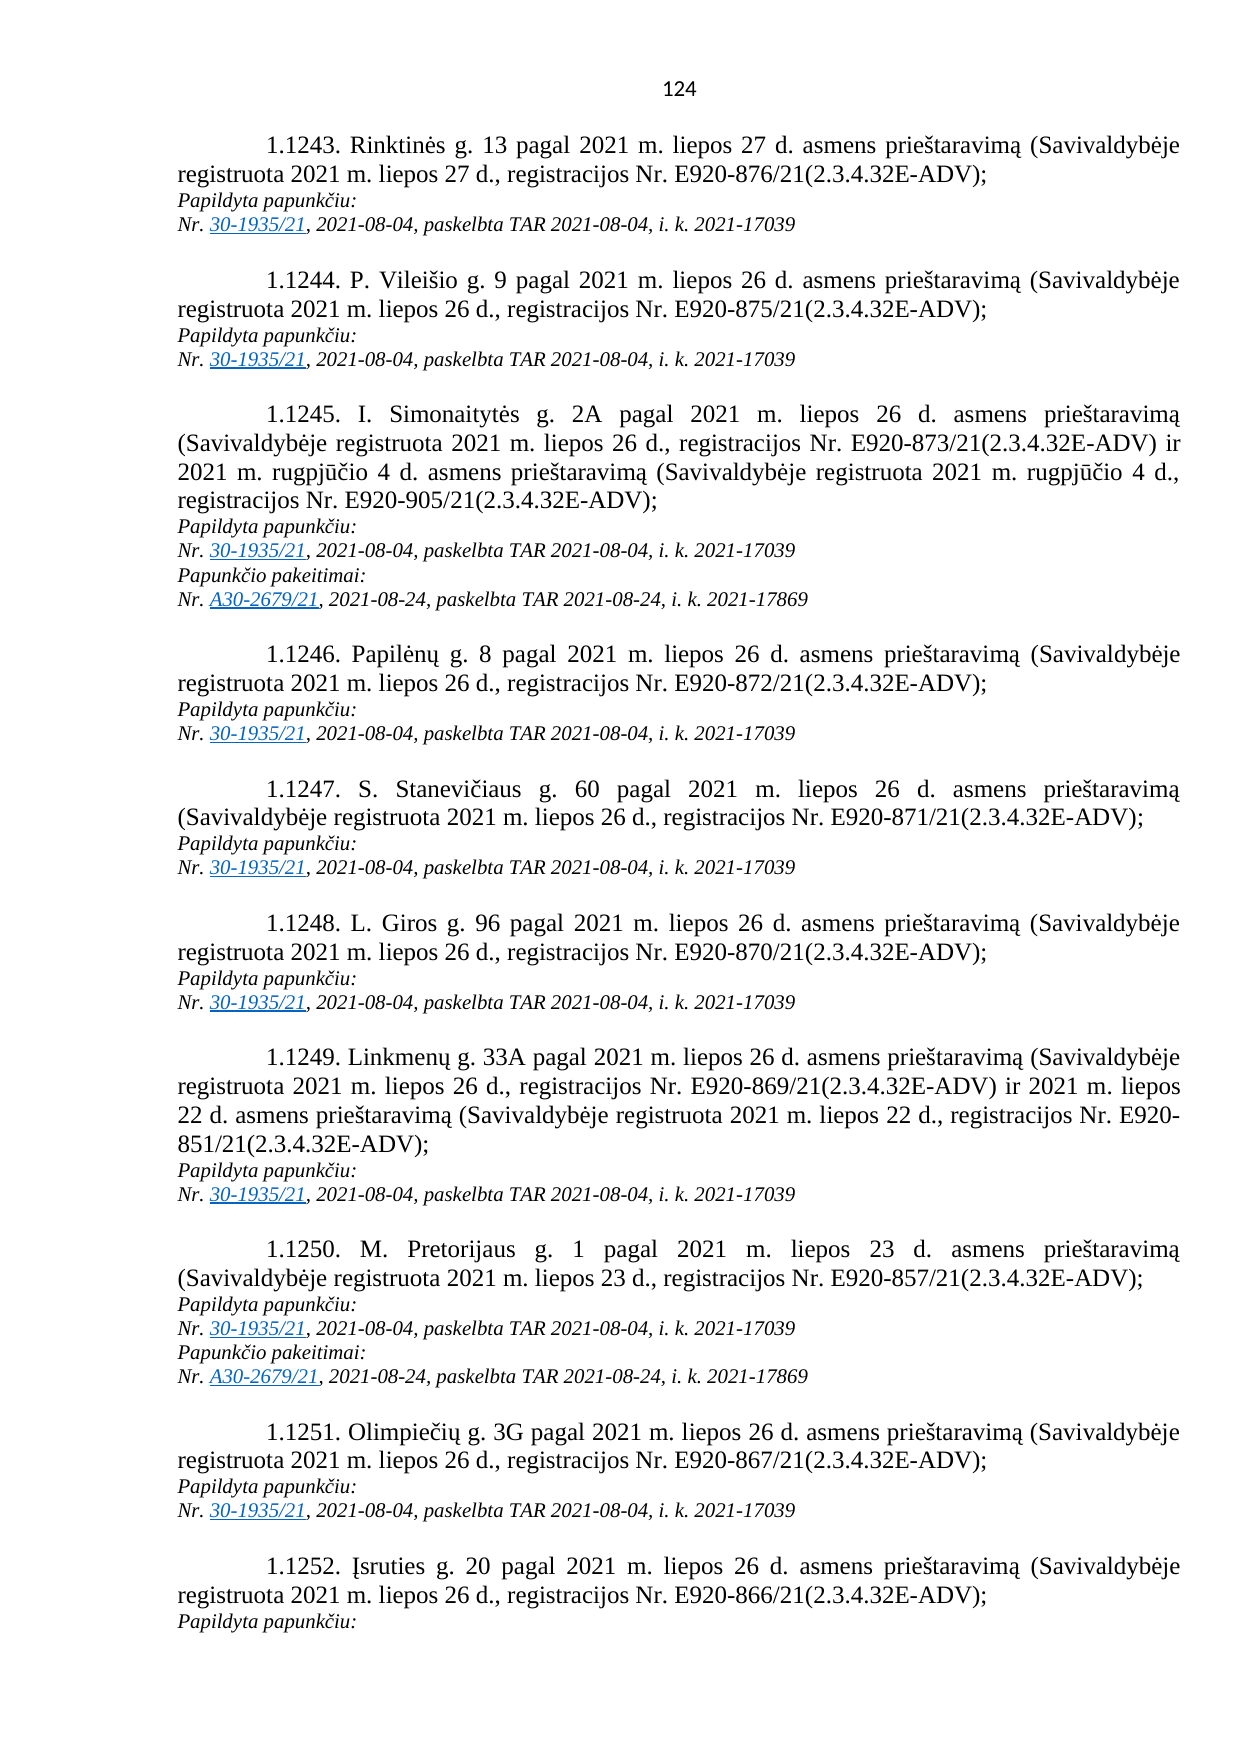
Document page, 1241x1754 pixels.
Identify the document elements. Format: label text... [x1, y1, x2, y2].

text Nr. 30-1935/21, 2021-08-04, paskelbta TAR 2021-08-04, i. k. 2021-17039 [177, 1498, 1181, 1522]
text 1.1243. Rinktinės g. 13 pagal 2021 m. liepos 27 d. asmens prieštaravimą (Savivaldybėje registruota 2021 m. liepos 27 d., registracijos Nr. E920-876/21(2.3.4.32E-ADV); [177, 131, 1181, 188]
text 1.1246. Papilėnų g. 8 pagal 2021 m. liepos 26 d. asmens prieštaravimą (Savivaldybėje registruota 2021 m. liepos 26 d., registracijos Nr. E920-872/21(2.3.4.32E-ADV); [177, 639, 1181, 697]
text Papildyta papunkčiu: [177, 697, 1181, 721]
text Papildyta papunkčiu: [177, 188, 1181, 212]
text Papildyta papunkčiu: [177, 966, 1181, 990]
text Papildyta papunkčiu: [177, 1474, 1181, 1498]
text Nr. 30-1935/21, 2021-08-04, paskelbta TAR 2021-08-04, i. k. 2021-17039 [177, 212, 1181, 236]
text 1.1252. Įsruties g. 20 pagal 2021 m. liepos 26 d. asmens prieštaravimą (Savivaldybėje registruota 2021 m. liepos 26 d., registracijos Nr. E920-866/21(2.3.4.32E-ADV); [177, 1551, 1181, 1609]
text 1.1248. L. Giros g. 96 pagal 2021 m. liepos 26 d. asmens prieštaravimą (Savivaldybėje registruota 2021 m. liepos 26 d., registracijos Nr. E920-870/21(2.3.4.32E-ADV); [177, 908, 1181, 966]
text Nr. 30-1935/21, 2021-08-04, paskelbta TAR 2021-08-04, i. k. 2021-17039 [177, 1182, 1181, 1206]
text 1.1245. I. Simonaitytės g. 2A pagal 2021 m. liepos 26 d. asmens prieštaravimą (Savivaldybėje registruota 2021 m. liepos 26 d., registracijos Nr. E920-873/21(2.3.4.32E-ADV) ir 2021 m. rugpjūčio 4 d. asmens prieštaravimą (Savivaldybėje registruota 2021 m. rugpjūčio 4 d., registracijos Nr. E920-905/21(2.3.4.32E-ADV); [177, 399, 1181, 514]
text Nr. A30-2679/21, 2021-08-24, paskelbta TAR 2021-08-24, i. k. 2021-17869 [177, 1364, 1181, 1388]
text Nr. 30-1935/21, 2021-08-04, paskelbta TAR 2021-08-04, i. k. 2021-17039 [177, 721, 1181, 745]
text 1.1251. Olimpiečių g. 3G pagal 2021 m. liepos 26 d. asmens prieštaravimą (Savivaldybėje registruota 2021 m. liepos 26 d., registracijos Nr. E920-867/21(2.3.4.32E-ADV); [177, 1417, 1181, 1474]
text Papildyta papunkčiu: [177, 1292, 1181, 1316]
text Nr. 30-1935/21, 2021-08-04, paskelbta TAR 2021-08-04, i. k. 2021-17039 [177, 855, 1181, 879]
text Papildyta papunkčiu: [177, 1157, 1181, 1182]
text Nr. 30-1935/21, 2021-08-04, paskelbta TAR 2021-08-04, i. k. 2021-17039 [177, 1316, 1181, 1340]
text Papildyta papunkčiu: [177, 1609, 1181, 1633]
text Nr. 30-1935/21, 2021-08-04, paskelbta TAR 2021-08-04, i. k. 2021-17039 [177, 538, 1181, 562]
text Nr. A30-2679/21, 2021-08-24, paskelbta TAR 2021-08-24, i. k. 2021-17869 [177, 587, 1181, 611]
text 1.1249. Linkmenų g. 33A pagal 2021 m. liepos 26 d. asmens prieštaravimą (Savivaldybėje registruota 2021 m. liepos 26 d., registracijos Nr. E920-869/21(2.3.4.32E-ADV) ir 2021 m. liepos 22 d. asmens prieštaravimą (Savivaldybėje registruota 2021 m. liepos 22 d., registracijos Nr. E920-851/21(2.3.4.32E-ADV); [177, 1042, 1181, 1157]
text Nr. 30-1935/21, 2021-08-04, paskelbta TAR 2021-08-04, i. k. 2021-17039 [177, 347, 1181, 371]
text Papildyta papunkčiu: [177, 831, 1181, 855]
text Papunkčio pakeitimai: [177, 562, 1181, 587]
text 1.1247. S. Stanevičiaus g. 60 pagal 2021 m. liepos 26 d. asmens prieštaravimą (Savivaldybėje registruota 2021 m. liepos 26 d., registracijos Nr. E920-871/21(2.3.4.32E-ADV); [177, 774, 1181, 831]
text 1.1250. M. Pretorijaus g. 1 pagal 2021 m. liepos 23 d. asmens prieštaravimą (Savivaldybėje registruota 2021 m. liepos 23 d., registracijos Nr. E920-857/21(2.3.4.32E-ADV); [177, 1234, 1181, 1292]
text Papunkčio pakeitimai: [177, 1340, 1181, 1364]
text 1.1244. P. Vileišio g. 9 pagal 2021 m. liepos 26 d. asmens prieštaravimą (Savivaldybėje registruota 2021 m. liepos 26 d., registracijos Nr. E920-875/21(2.3.4.32E-ADV); [177, 265, 1181, 322]
text Nr. 30-1935/21, 2021-08-04, paskelbta TAR 2021-08-04, i. k. 2021-17039 [177, 990, 1181, 1014]
text Papildyta papunkčiu: [177, 514, 1181, 538]
text Papildyta papunkčiu: [177, 322, 1181, 347]
